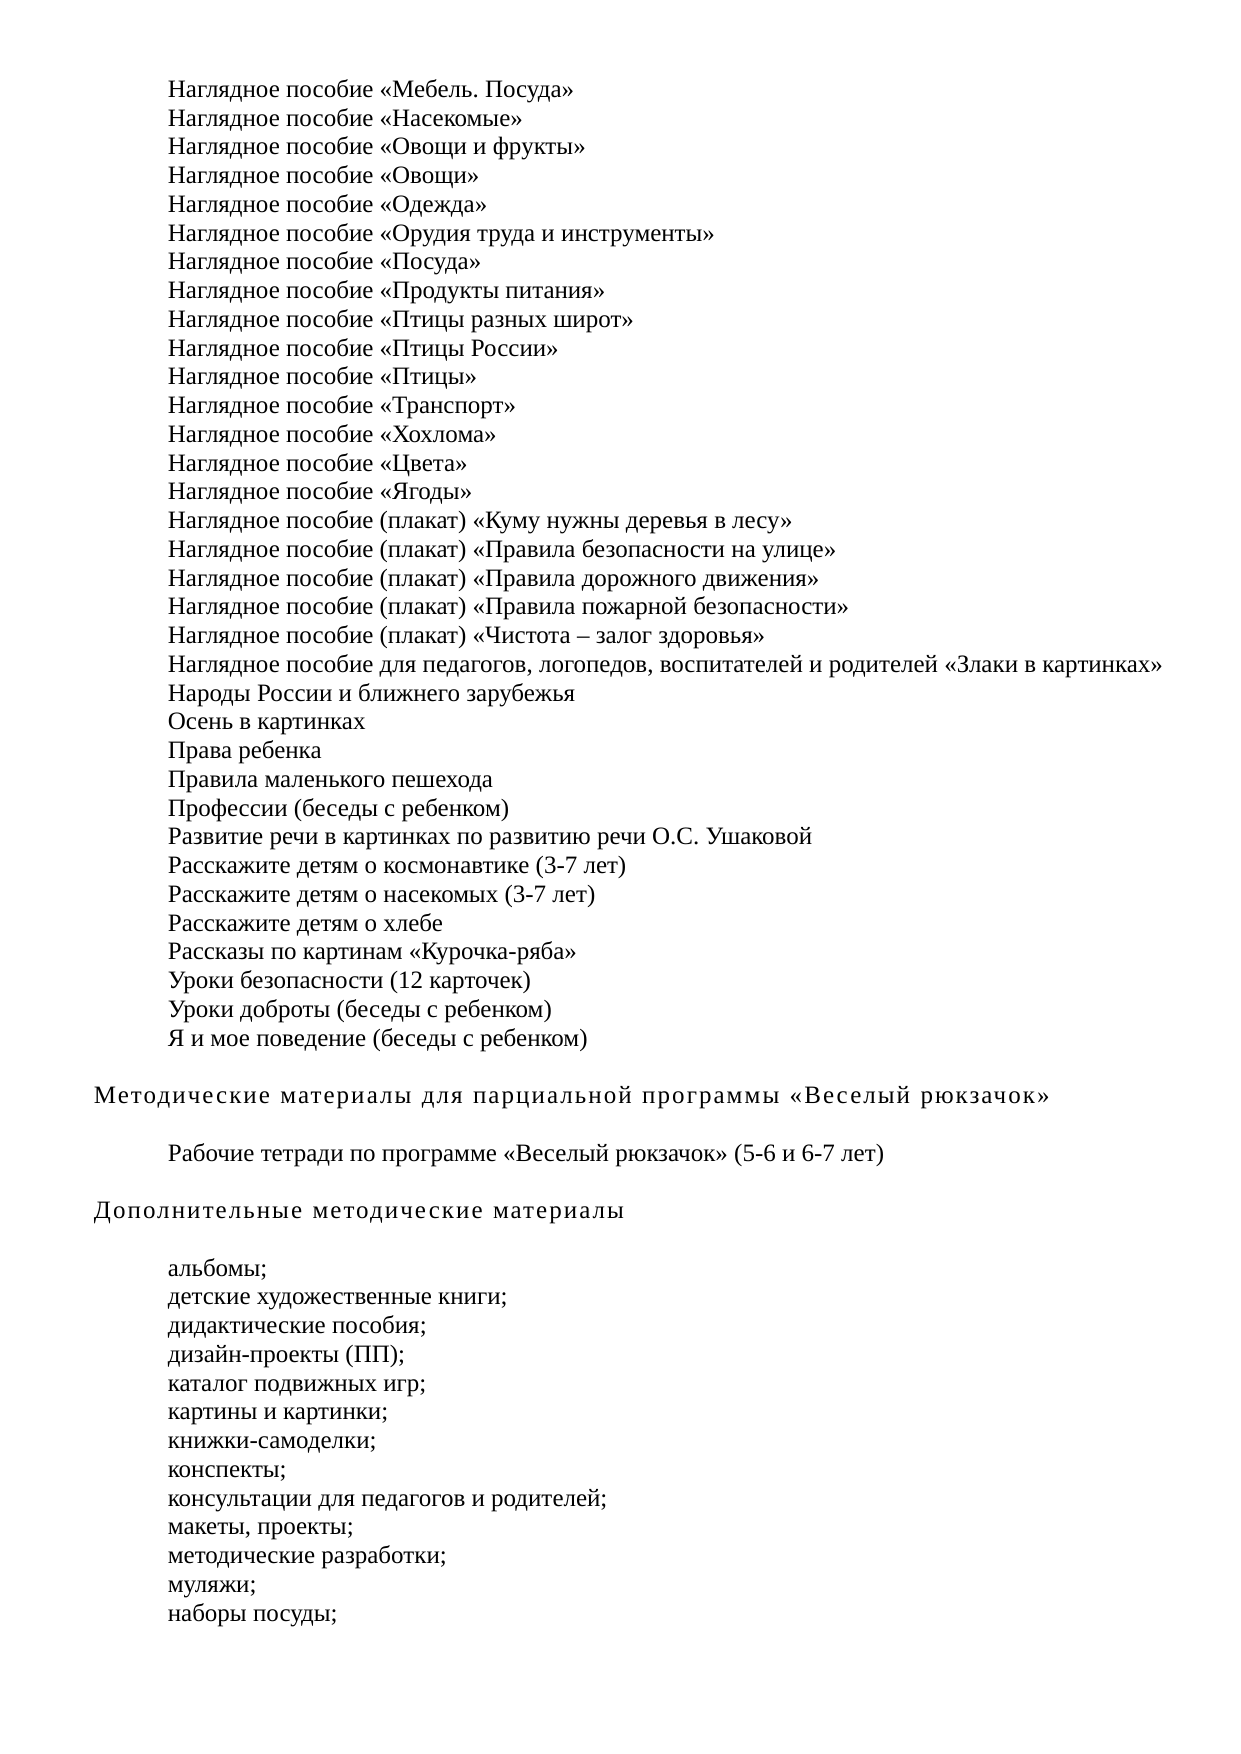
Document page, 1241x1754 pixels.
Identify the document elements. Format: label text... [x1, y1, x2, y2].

text Наглядное пособие «Транспорт» [94, 390, 1181, 419]
text книжки-самоделки; [94, 1425, 1181, 1454]
text Наглядное пособие «Цвета» [94, 448, 1181, 476]
text каталог подвижных игр; [94, 1368, 1181, 1396]
text Наглядное пособие (плакат) «Правила пожарной безопасности» [94, 591, 1181, 620]
text Профессии (беседы с ребенком) [94, 793, 1181, 821]
text Рабочие тетради по программе «Веселый рюкзачок» (5-6 и 6-7 лет) [94, 1138, 1181, 1166]
text Наглядное пособие (плакат) «Правила безопасности на улице» [94, 534, 1181, 563]
text методические разработки; [94, 1540, 1181, 1569]
text Осень в картинках [94, 706, 1181, 735]
text Наглядное пособие «Птицы разных широт» [94, 304, 1181, 333]
text Я и мое поведение (беседы с ребенком) [94, 1023, 1181, 1051]
text Наглядное пособие «Посуда» [94, 246, 1181, 275]
text Правила маленького пешехода [94, 764, 1181, 793]
text муляжи; [94, 1569, 1181, 1598]
text Методические материалы для парциальной программы «Веселый рюкзачок» [94, 1080, 1181, 1109]
text наборы посуды; [94, 1598, 1181, 1626]
text Наглядное пособие «Ягоды» [94, 476, 1181, 505]
text альбомы; [94, 1253, 1181, 1281]
text Народы России и ближнего зарубежья [94, 678, 1181, 706]
text картины и картинки; [94, 1396, 1181, 1425]
text Наглядное пособие «Одежда» [94, 189, 1181, 218]
text консультации для педагогов и родителей; [94, 1483, 1181, 1511]
text Развитие речи в картинках по развитию речи О.С. Ушаковой [94, 821, 1181, 850]
text Уроки доброты (беседы с ребенком) [94, 994, 1181, 1023]
text макеты, проекты; [94, 1511, 1181, 1540]
text Права ребенка [94, 735, 1181, 764]
text Наглядное пособие «Птицы России» [94, 333, 1181, 361]
text Расскажите детям о насекомых (3-7 лет) [94, 879, 1181, 908]
text детские художественные книги; [94, 1281, 1181, 1310]
text Дополнительные методические материалы [94, 1195, 1181, 1224]
text Наглядное пособие (плакат) «Куму нужны деревья в лесу» [94, 505, 1181, 534]
text Наглядное пособие «Мебель. Посуда» [94, 74, 1181, 103]
text Расскажите детям о космонавтике (3-7 лет) [94, 850, 1181, 879]
text Наглядное пособие (плакат) «Чистота – залог здоровья» [94, 620, 1181, 649]
text Наглядное пособие «Птицы» [94, 361, 1181, 390]
text Наглядное пособие «Орудия труда и инструменты» [94, 218, 1181, 246]
text Наглядное пособие «Продукты питания» [94, 275, 1181, 304]
text Расскажите детям о хлебе [94, 908, 1181, 936]
text Наглядное пособие «Овощи и фрукты» [94, 131, 1181, 160]
text дизайн-проекты (ПП); [94, 1339, 1181, 1368]
text Уроки безопасности (12 карточек) [94, 965, 1181, 994]
text Наглядное пособие для педагогов, логопедов, воспитателей и родителей «Злаки в картинках» [94, 649, 1181, 678]
text Наглядное пособие «Овощи» [94, 160, 1181, 189]
text Наглядное пособие «Хохлома» [94, 419, 1181, 448]
text конспекты; [94, 1454, 1181, 1483]
text дидактические пособия; [94, 1310, 1181, 1339]
text Наглядное пособие «Насекомые» [94, 103, 1181, 131]
text Наглядное пособие (плакат) «Правила дорожного движения» [94, 563, 1181, 591]
text Рассказы по картинам «Курочка-ряба» [94, 936, 1181, 965]
